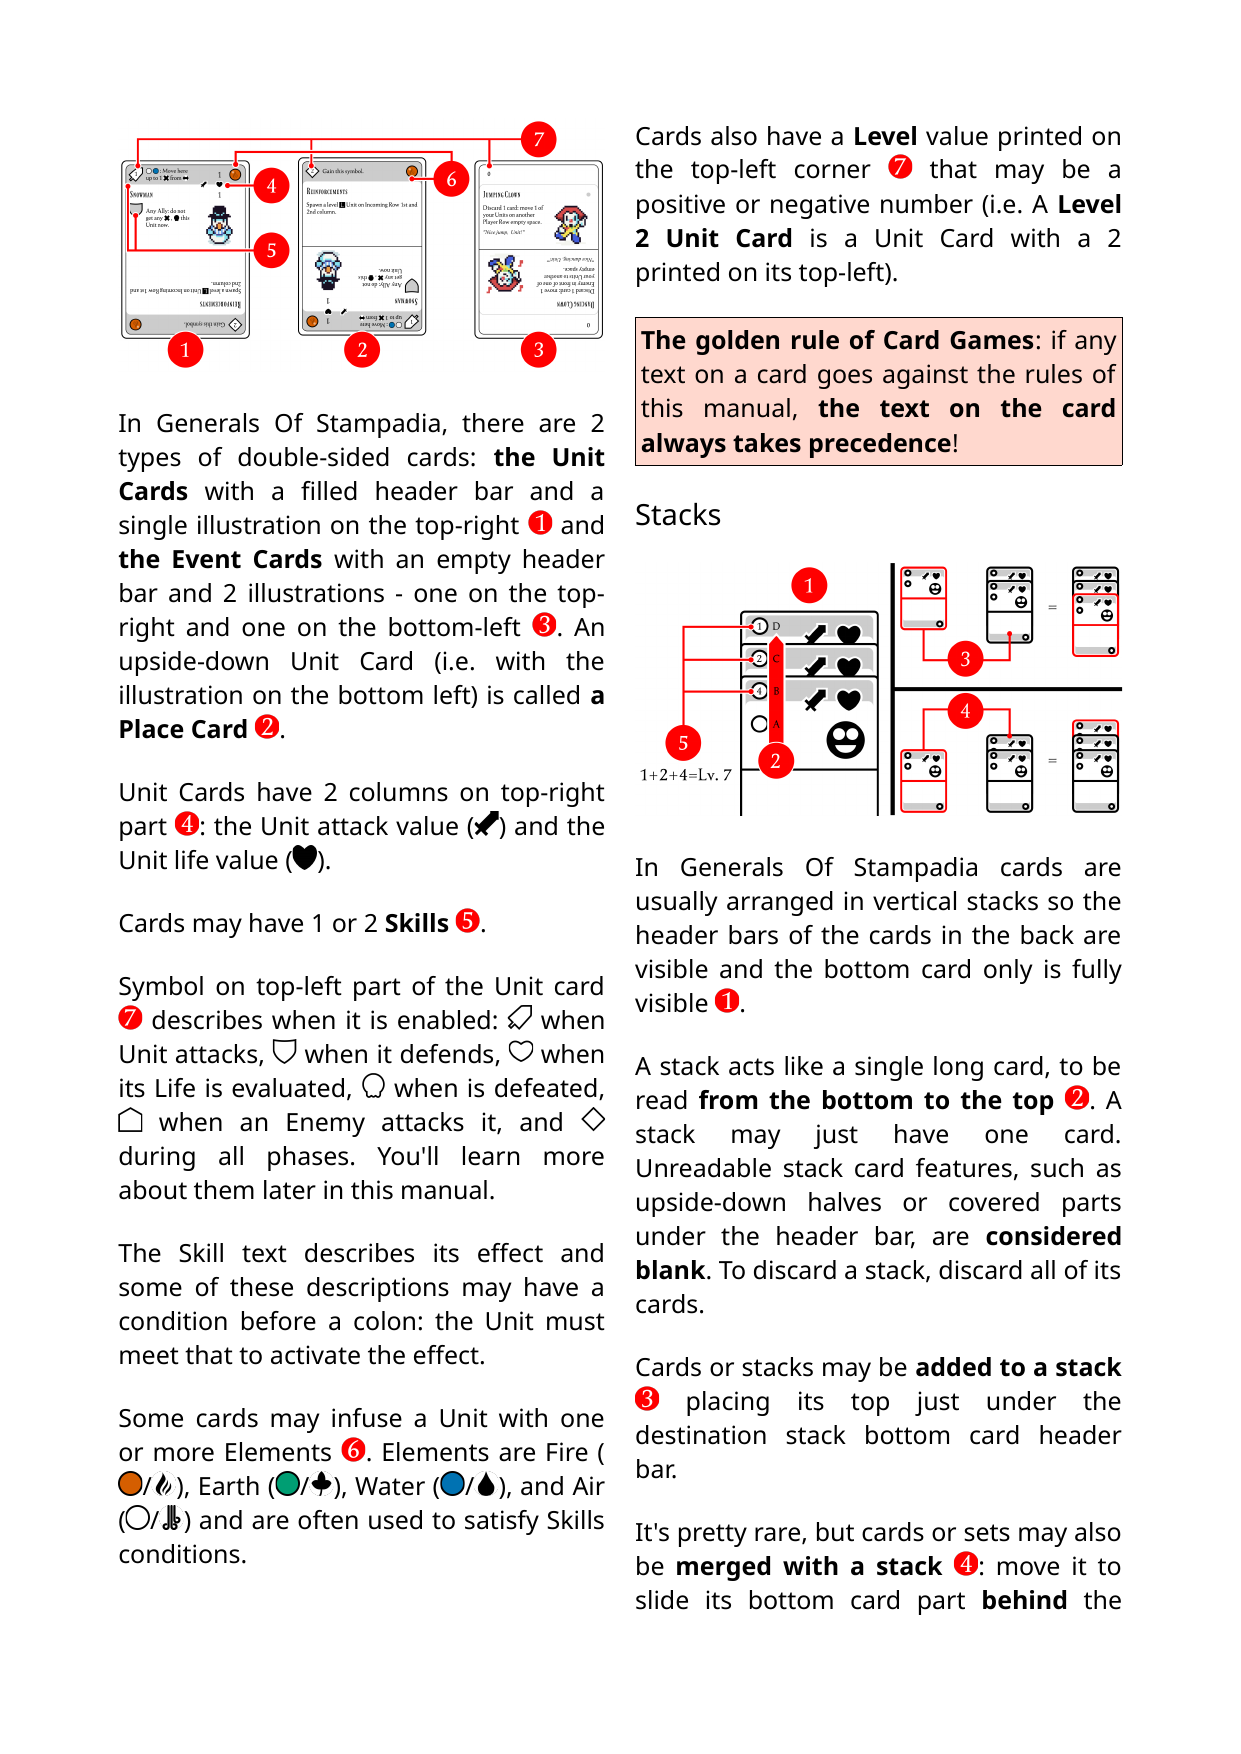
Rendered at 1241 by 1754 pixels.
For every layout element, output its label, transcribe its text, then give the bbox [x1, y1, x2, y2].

picture [532, 612, 557, 637]
table_header The golden rule of Card Games: if any text on a card goes against the rules of this manual, the text on the card always takes precedence! [636, 318, 1122, 465]
text Symbol on top-left part of the Unit card describes when it is enabled: when Unit attacks, when it defends, when its Life is evaluated, when is defeated, when an Enemy attacks it, and during all phases. You'll learn more about them later in this manual. [118, 968, 605, 1207]
picture [275, 1471, 300, 1496]
picture [888, 154, 913, 179]
picture [125, 1505, 150, 1530]
picture [118, 1107, 143, 1132]
picture [1064, 1085, 1090, 1110]
picture [118, 1005, 143, 1030]
picture [341, 1437, 366, 1462]
picture [118, 1471, 143, 1496]
picture [714, 988, 740, 1013]
picture [159, 1505, 184, 1530]
text In Generals Of Stampadia cards are usually arranged in vertical stacks so the header bars of the cards in the back are visible and the bottom card only is fully visible . [635, 849, 1122, 1020]
text Some cards may infuse a Unit with one or more Elements . Elements are Fire (/), Earth (/), Water (/), and Air (/) and are often used to satisfy Skills conditions. [118, 1401, 605, 1571]
picture [309, 1471, 334, 1496]
picture [635, 1386, 660, 1411]
picture [174, 811, 199, 836]
picture [507, 1005, 532, 1030]
text A stack acts like a single long card, to be read from the bottom to the top . A stack may just have one card. Unreadable stack card features, such as upside-down halves or covered parts under the header bar, are considered blank. To discard a stack, discard all of its cards. [635, 1049, 1122, 1321]
text The Skill text describes its effect and some of these descriptions may have a condition before a colon: the Unit must meet that to activate the effect. [118, 1236, 605, 1372]
picture [528, 510, 553, 535]
picture [455, 908, 480, 933]
picture [440, 1471, 465, 1496]
picture [953, 1551, 978, 1576]
text Cards or stacks may be added to a stack placing its top just under the destination stack bottom card header bar. [635, 1350, 1122, 1486]
picture [361, 1073, 386, 1098]
text Cards also have a Level value printed on the top-left corner that may be a positive or negative number (i.e. A Level 2 Unit Card is a Unit Card with a 2 printed on its top-left). [635, 118, 1122, 288]
picture [635, 562, 1123, 816]
picture [151, 1471, 176, 1496]
picture [581, 1107, 606, 1132]
text It's pretty rare, but cards or sets may also be merged with a stack : move it to slide its bottom card part behind the [635, 1515, 1122, 1617]
picture [292, 845, 317, 870]
picture [508, 1039, 534, 1064]
picture [474, 811, 499, 836]
picture [118, 118, 606, 372]
text Stacks [635, 494, 1122, 533]
picture [254, 714, 279, 739]
text Unit Cards have 2 columns on top-right part : the Unit attack value () and the Unit life value (). [118, 775, 605, 877]
picture [272, 1039, 297, 1064]
text Cards may have 1 or 2 Skills . [118, 906, 605, 940]
picture [473, 1471, 499, 1496]
text In Generals Of Stampadia, there are 2 types of double-sided cards: the Unit Cards with a filled header bar and a single illustration on the top-right and the Event Cards with an empty header bar and 2 illustrations - one on the top-right and one on the bottom-left . An upside-down Unit Card (i.e. with the illustration on the bottom left) is called a Place Card . [118, 405, 605, 746]
